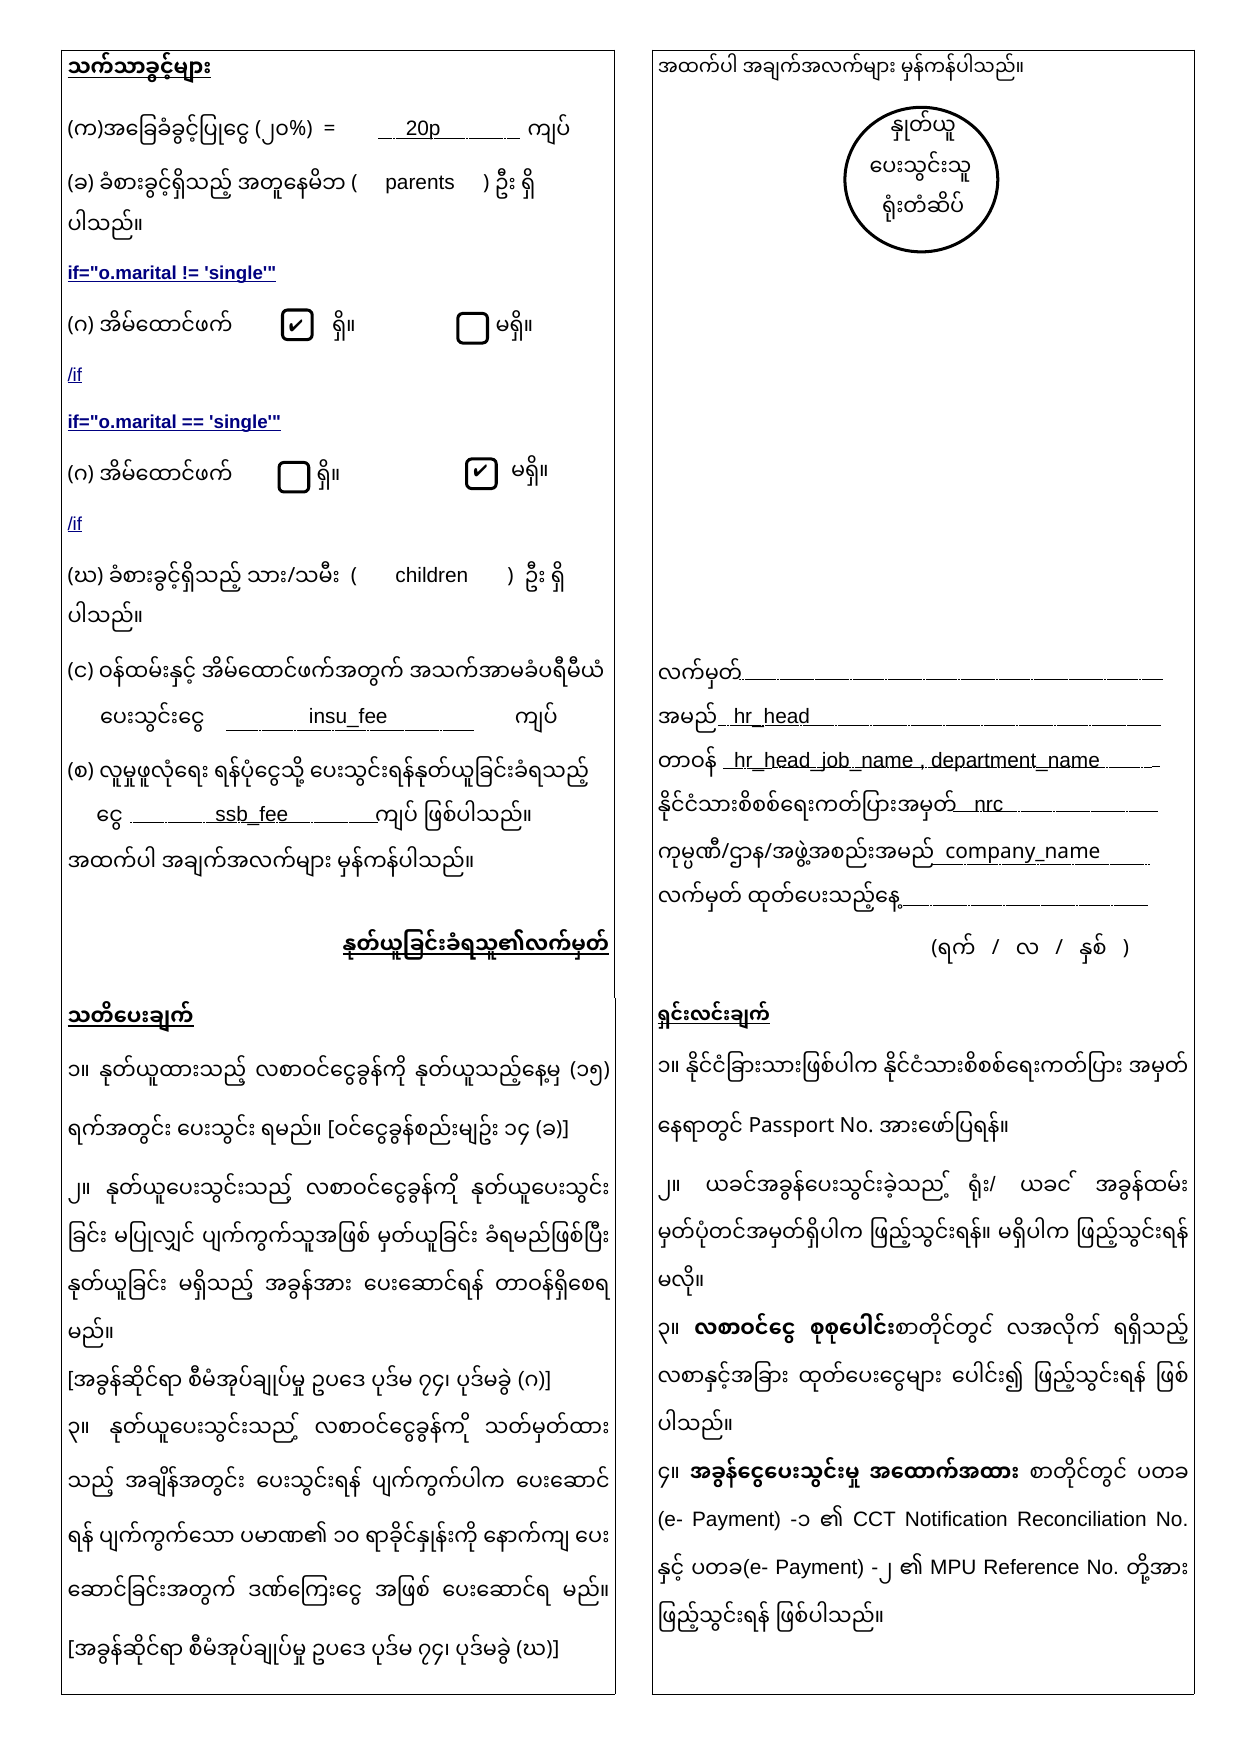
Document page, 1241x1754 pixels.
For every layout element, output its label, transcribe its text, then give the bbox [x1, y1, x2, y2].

table_header သတိပေးချက် [62, 998, 615, 1048]
table_cell [615, 507, 652, 554]
table_cell [615, 926, 652, 980]
table_cell [615, 554, 652, 649]
table_cell ၁။ နုတ်ယူထားသည့် လစာဝင်ငွေခွန်ကို နုတ်ယူသည့်နေ့မှ (၁၅) ရက်အတွင်း ပေးသွင်း ရမည်။ [ဝင်ငွေခွန်စည်းမျဥ်း ၁၄ (ခ)] ၂။ နုတ်ယူ‌ပေးသွင်းသည့် လစာဝင်ငွေခွန်ကို နုတ်ယူ‌ပေးသွင်းခြင်း မပြုလျှင် ပျက်ကွက်သူအဖြစ် မှတ်ယူခြင်း ခံရမည်ဖြစ်ပြီး နုတ်ယူခြင်း မရှိသည့် အခွန်အား ပေးဆောင်ရန် တာဝန်ရှိစေရမည်။ [အခွန်ဆိုင်ရာ စီမံအုပ်ချုပ်မှု ဥပဒေ ပုဒ်မ ၇၄၊ ပုဒ်မခွဲ (ဂ)] ၃။ နုတ်ယူပေးသွင်းသည့် လစာဝင်‌ငွေခွန်ကို သတ်မှတ်ထားသည့် အချိန်အတွင်း ပေးသွင်းရန် ပျက်ကွက်ပါက ပေးဆောင်ရန် ပျက်ကွက်သော ပမာဏ၏ ၁၀ ရာခိုင်နှုန်းကို နောက်ကျ ပေးဆောင်ခြင်းအတွက် ဒဏ်ကြေးငွေ အဖြစ် ပေးဆောင်ရ မည်။ [အခွန်ဆိုင်ရာ စီမံအုပ်ချုပ်မှု ဥပဒေ ပုဒ်မ ၇၄၊ ပုဒ်မခွဲ (ဃ)] [62, 1049, 615, 1694]
table_cell (ရက် / လ / နှစ် ) [653, 926, 1194, 980]
table_cell မရှိ။ [430, 453, 614, 507]
table_cell [653, 507, 1194, 554]
table_cell [62, 980, 614, 998]
table_header [615, 50, 652, 107]
table_cell [615, 358, 652, 405]
table_cell [616, 1049, 652, 1694]
table_cell [615, 750, 652, 843]
table_cell မရှိ။ [430, 304, 614, 358]
table_cell [615, 405, 652, 452]
table_cell [653, 256, 1194, 304]
table_cell နှုတ်ယူ ပေးသွင်းသူ ရုံးတံဆိပ် [653, 107, 1194, 256]
table_cell (က)အခြေခံခွင့်ပြုငွေ (၂၀%) = 20p ကျပ် [62, 107, 614, 161]
table_cell (ဂ) အိမ်ထောင်ဖက် [62, 304, 246, 358]
table_cell if="o.marital != 'single'" [62, 256, 614, 304]
table_cell [615, 843, 652, 926]
table_cell [653, 304, 1194, 358]
table_cell [615, 107, 652, 161]
table_cell [653, 453, 1194, 507]
table_cell အထက်ပါ အချက်အလက်များ မှန်ကန်ပါသည်။ [62, 843, 614, 926]
table_cell လက်မှတ် အမည် hr_head တာဝန် hr_head_job_name , department_name နိုင်ငံသားစိစစ်ရေးကတ်ပြားအမှတ် nrc ကုမ္ပဏီ/ဌာန/အဖွဲ့အစည်းအမည် company_name လက်မှတ် ထုတ်ပေးသည့်‌နေ့ [653, 649, 1194, 926]
table_cell [653, 980, 1194, 998]
table_cell [615, 256, 652, 304]
table_cell ရှိ။ [246, 453, 430, 507]
table_cell [653, 405, 1194, 452]
table_cell (စ) လူမှုဖူလုံရေး ရန်ပုံငွေသို့ ပေးသွင်းရန်နုတ်ယူခြင်းခံရသည့် ငွေ ssb_fee ကျပ် ဖြစ်ပါသည်။ [62, 750, 614, 843]
table_cell နုတ်ယူခြင်းခံရသူ၏လက်မှတ် [62, 926, 614, 980]
table_header ရှင်းလင်းချက် [653, 998, 1194, 1048]
table_cell [615, 649, 652, 749]
table_cell [615, 980, 652, 998]
table_cell (ဂ) အိမ်ထောင်ဖက် [62, 453, 246, 507]
table_cell (ဃ) ခံစားခွင့်ရှိသည့် သား/သမီး ( children ) ဦး ရှိပါသည်။ [62, 554, 614, 649]
table_cell /if [62, 358, 614, 405]
table_cell (င) ဝန်ထမ်းနှင့် အိမ်ထောင်ဖက်အတွက် အသက်အာမခံပရီမီယံ ပေးသွင်းငွေ insu_fee ကျပ် [62, 649, 614, 749]
table_cell [653, 554, 1194, 649]
table_cell (ခ) ခံစားခွင့်ရှိသည့် အတူနေမိဘ ( parents ) ဦး ရှိပါသည်။ [62, 161, 614, 256]
table_header သက်သာခွင့်များ [62, 51, 614, 107]
table_cell [615, 304, 652, 358]
table_cell if="o.marital == 'single'" [62, 405, 614, 452]
table_cell [615, 453, 652, 507]
table_cell ရှိ။ [246, 304, 430, 358]
table_cell [653, 358, 1194, 405]
table_cell ၁။ နိုင်ငံခြားသားဖြစ်ပါက နိုင်ငံသားစိစစ်ရေးကတ်ပြား အမှတ်နေရာတွင် Passport No. အားဖော်ပြရန်။ ၂။ ယခင်အခွန်ပေးသွင်းခဲ့သည့် ရုံး/ ယခင် အခွန်ထမ်းမှတ်ပုံတင်အမှတ်ရှိပါက ဖြည့်သွင်းရန်။ မရှိပါက ဖြည့်သွင်းရန် မလို။ ၃။ လစာဝင်ငွေ စုစုပေါင်းစာတိုင်တွင် လအလိုက် ရရှိသည့် လစာနှင့်အခြား ထုတ်ပေးငွေများ ပေါင်း၍ ဖြည့်သွင်းရန် ဖြစ်ပါသည်။ ၄။ အခွန်ငွေပေးသွင်းမှု အထောက်အထား စာတိုင်တွင် ပတခ (e- Payment) -၁ ၏ CCT Notification Reconciliation No. နှင့် ပတခ(e- Payment) -၂ ၏ MPU Reference No. တို့အား ဖြည့်သွင်းရန် ဖြစ်ပါသည်။ [653, 1049, 1194, 1694]
table_header အထက်ပါ အချက်အလက်များ မှန်ကန်ပါသည်။ [653, 51, 1194, 107]
table_header [616, 998, 652, 1048]
table_cell /if [62, 507, 614, 554]
table_cell [615, 161, 652, 256]
